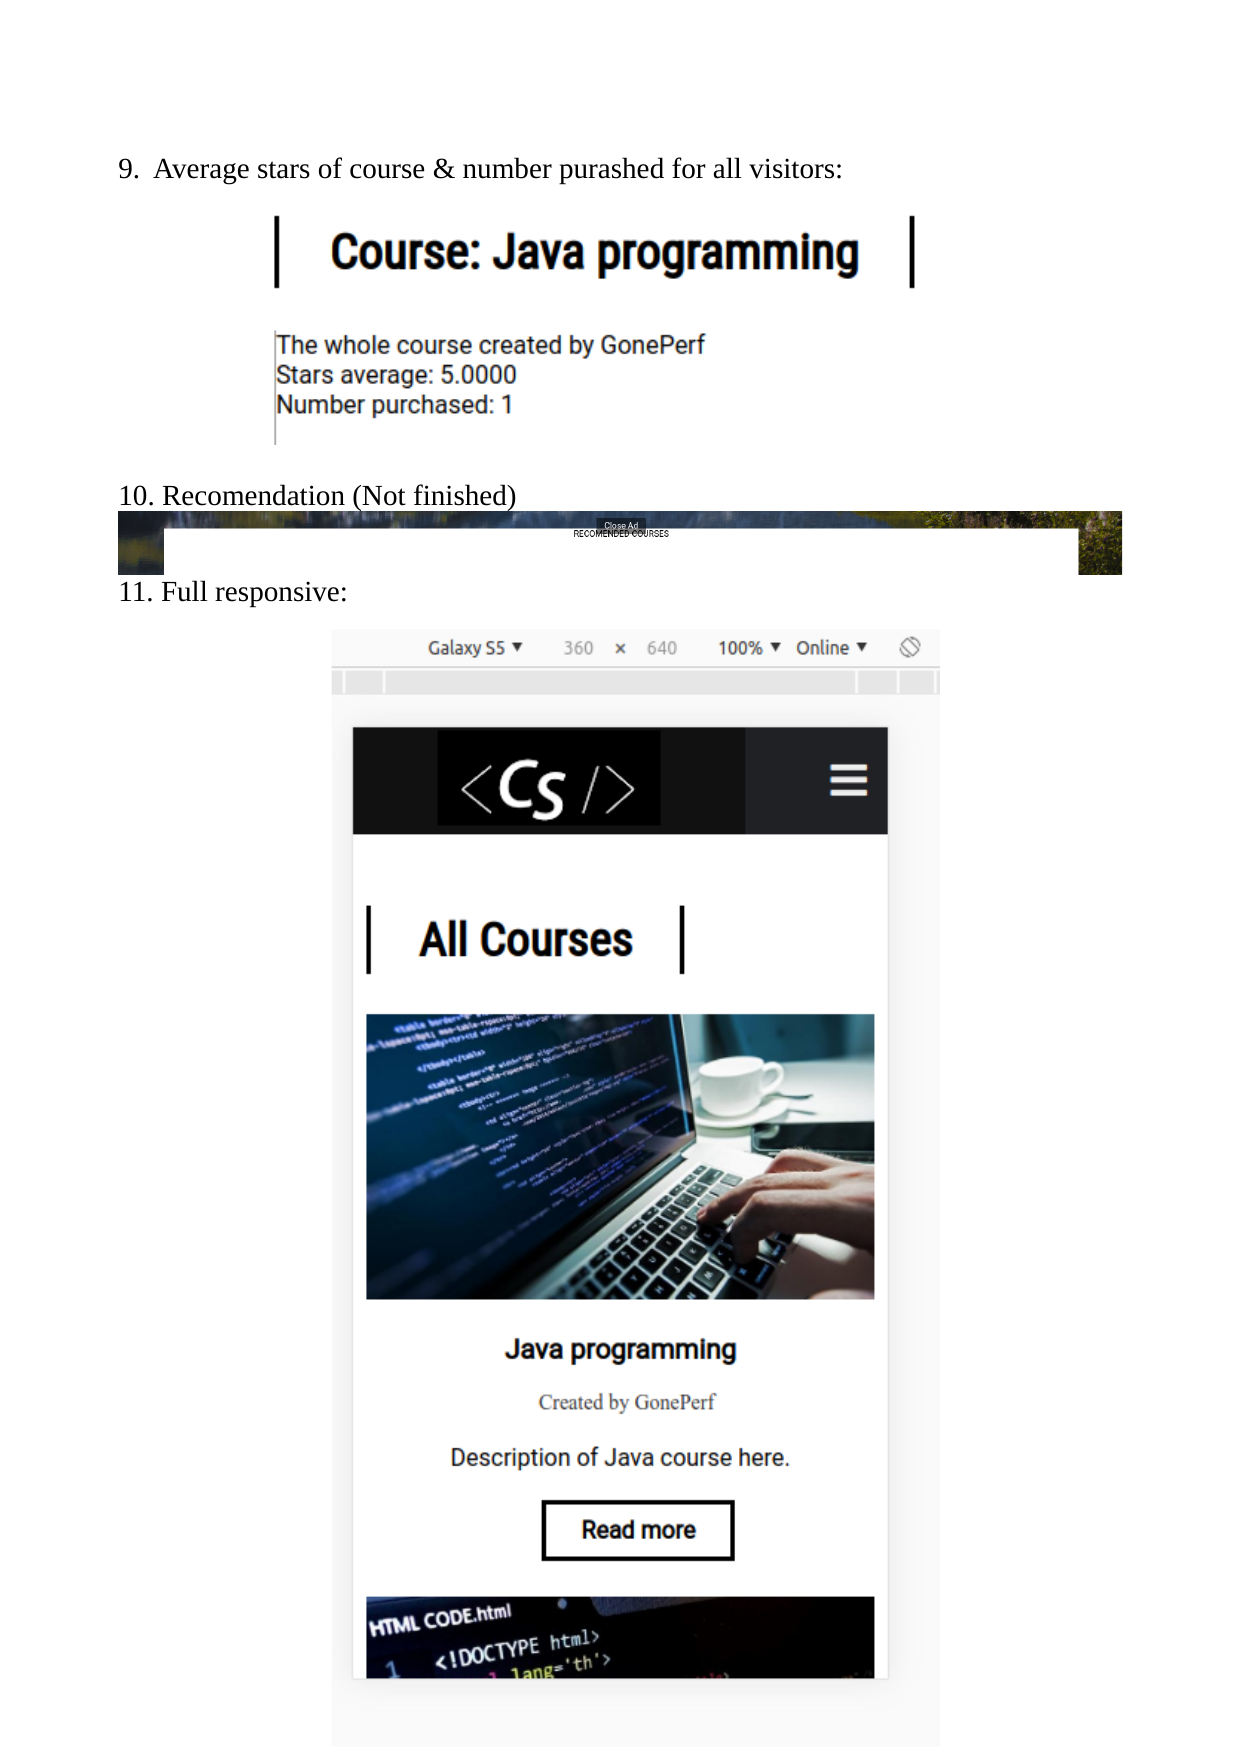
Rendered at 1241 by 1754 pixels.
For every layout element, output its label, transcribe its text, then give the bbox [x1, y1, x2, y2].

text 9. Average stars of course & number purashed for all visitors: [118, 152, 1122, 185]
picture [234, 199, 1007, 445]
text 10. Recomendation (Not finished) [118, 478, 1122, 511]
picture [118, 511, 1123, 575]
text 11. Full responsive: [118, 575, 1122, 608]
picture [331, 629, 940, 1747]
